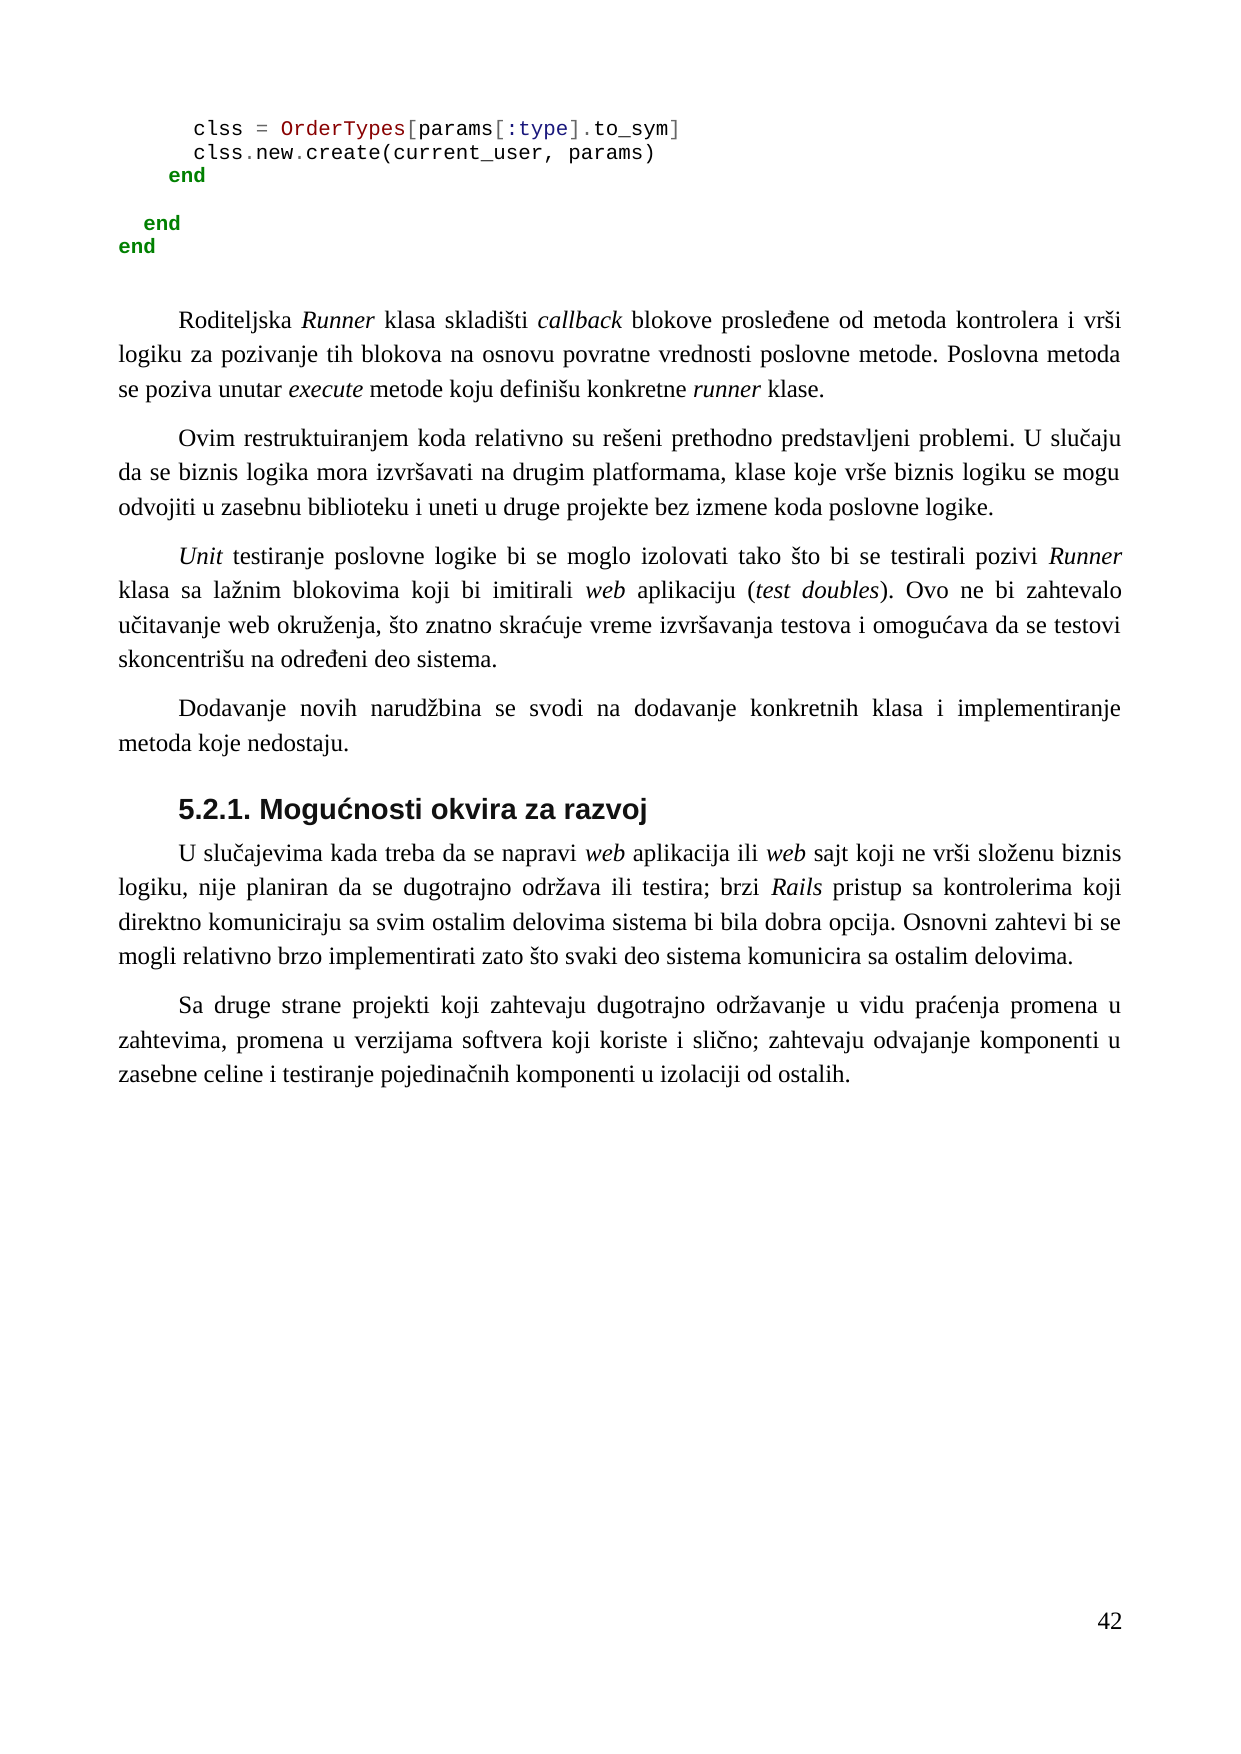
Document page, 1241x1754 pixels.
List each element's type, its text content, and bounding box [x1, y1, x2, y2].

text Ovim restruktuiranjem koda relativno su rešeni prethodno predstavljeni problemi. U slučaju da se biznis logika mora izvršavati na drugim platformama, klase koje vrše biznis logiku se mogu odvojiti u zasebnu biblioteku i uneti u druge projekte bez izmene koda poslovne logike. [118, 423, 1122, 521]
text U slučajevima kada treba da se napravi web aplikacija ili web sajt koji ne vrši složenu biznis logiku, nije planiran da se dugotrajno održava ili testira; brzi Rails pristup sa kontrolerima koji direktno komuniciraju sa svim ostalim delovima sistema bi bila dobra opcija. Osnovni zahtevi bi se mogli relativno brzo implementirati zato što svaki deo sistema komunicira sa ostalim delovima. [118, 838, 1122, 970]
text Dodavanje novih narudžbina se svodi na dodavanje konkretnih klasa i implementiranje metoda koje nedostaju. [118, 693, 1122, 757]
text end [118, 236, 1122, 260]
text Sa druge strane projekti koji zahtevaju dugotrajno održavanje u vidu praćenja promena u zahtevima, promena u verzijama softvera koji koriste i slično; zahtevaju odvajanje komponenti u zasebne celine i testiranje pojedinačnih komponenti u izolaciji od ostalih. [118, 990, 1122, 1088]
text clss = OrderTypes[params[:type].to_sym] [118, 118, 1122, 142]
text end [118, 165, 1122, 189]
subtitle Mogućnosti okvira za razvoj [118, 792, 1122, 825]
text Roditeljska Runner klasa skladišti callback blokove prosleđene od metoda kontrolera i vrši logiku za pozivanje tih blokova na osnovu povratne vrednosti poslovne metode. Poslovna metoda se poziva unutar execute metode koju definišu konkretne runner klase. [118, 305, 1122, 403]
text clss.new.create(current_user, params) [118, 142, 1122, 165]
text end [118, 213, 1122, 236]
text Unit testiranje poslovne logike bi se moglo izolovati tako što bi se testirali pozivi Runner klasa sa lažnim blokovima koji bi imitirali web aplikaciju (test doubles). Ovo ne bi zahtevalo učitavanje web okruženja, što znatno skraćuje vreme izvršavanja testova i omogućava da se testovi skoncentrišu na određeni deo sistema. [118, 541, 1122, 673]
